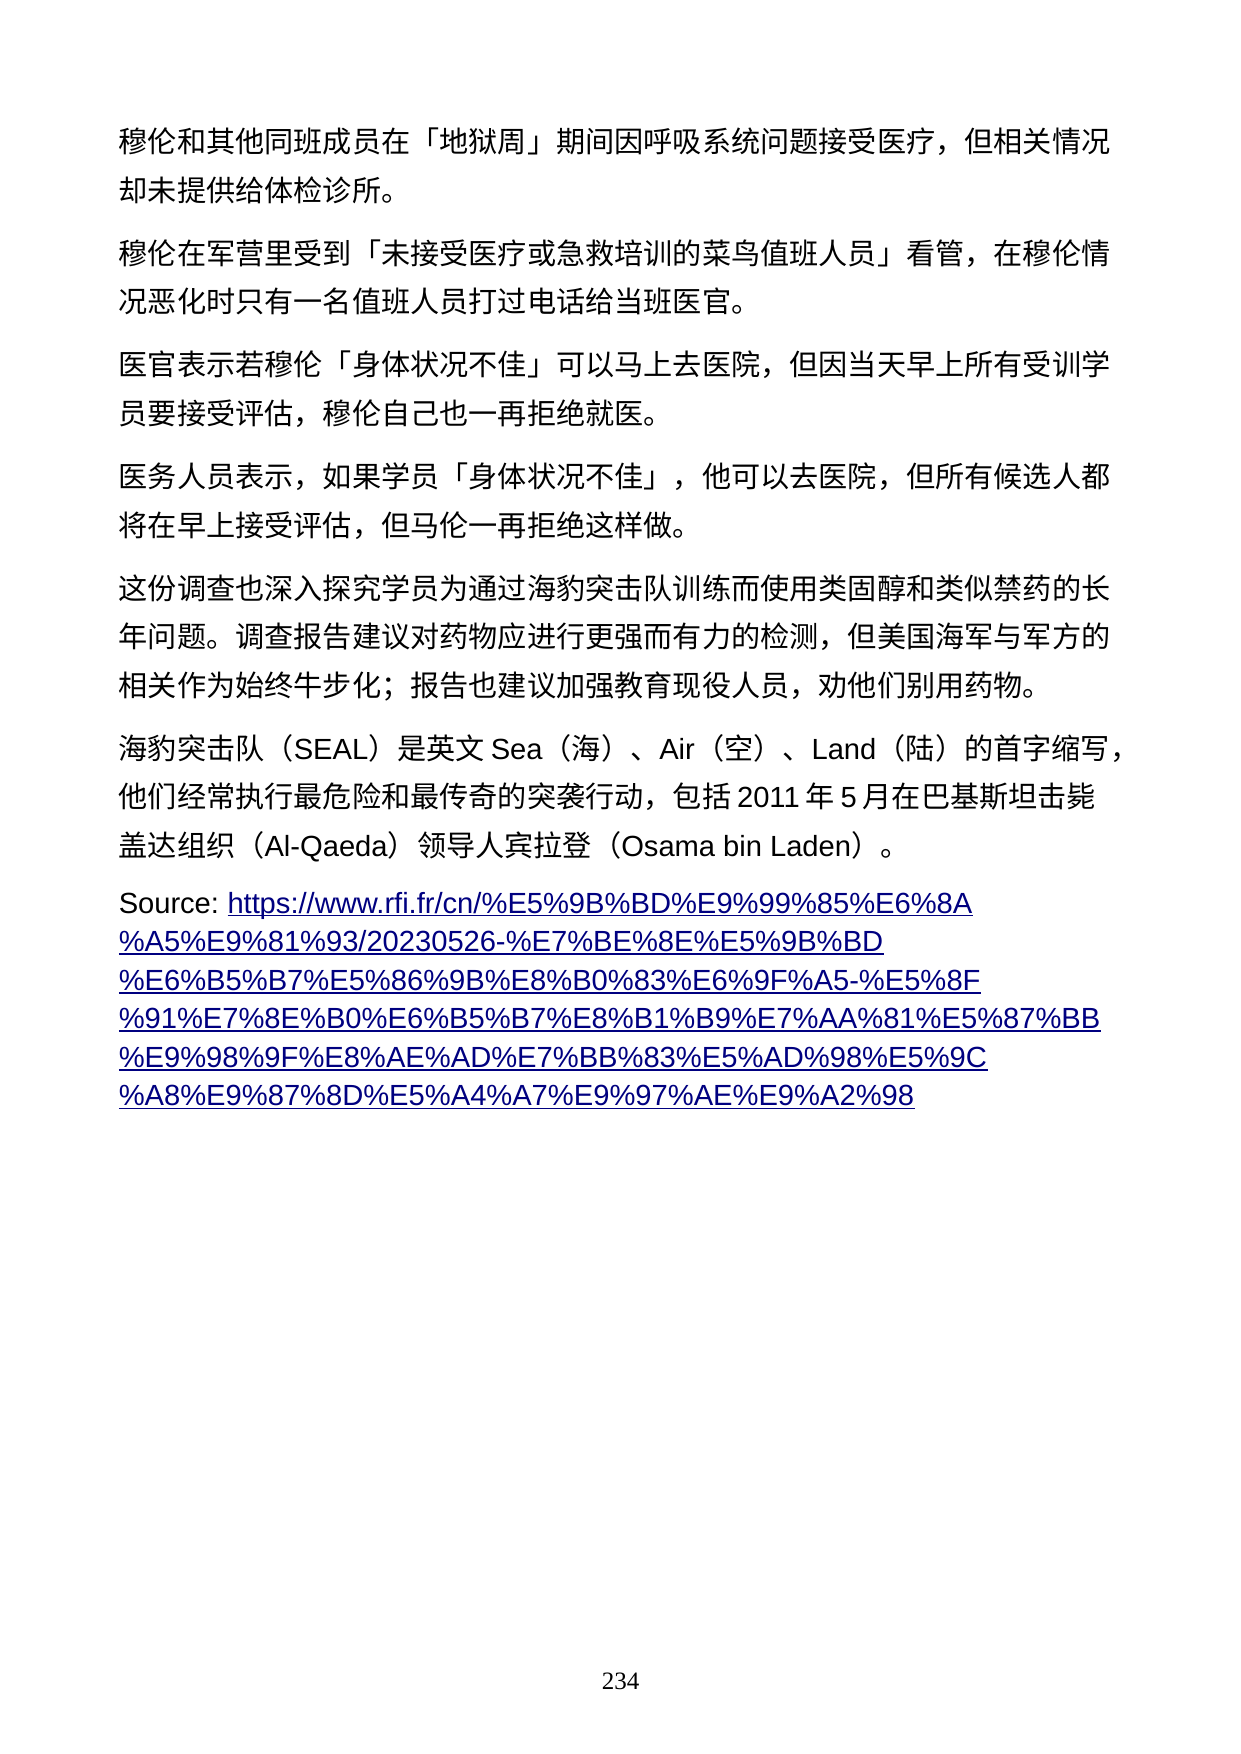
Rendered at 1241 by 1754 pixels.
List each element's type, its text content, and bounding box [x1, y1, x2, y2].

text 医务人员表示，如果学员「身体状况不佳」，他可以去医院，但所有候选人都将在早上接受评估，但马伦一再拒绝这样做。 [118, 453, 1122, 544]
text 医官表示若穆伦「身体状况不佳」可以马上去医院，但因当天早上所有受训学员要接受评估，穆伦自己也一再拒绝就医。 [118, 342, 1122, 433]
text Source: https://www.rfi.fr/cn/%E5%9B%BD%E9%99%85%E6%8A%A5%E9%81%93/20230526-%E7%BE%8E%E5%9B%BD%E6%B5%B7%E5%86%9B%E8%B0%83%E6%9F%A5-%E5%8F%91%E7%8E%B0%E6%B5%B7%E8%B1%B9%E7%AA%81%E5%87%BB%E9%98%9F%E8%AE%AD%E7%BB%83%E5%AD%98%E5%9C%A8%E9%87%8D%E5%A4%A7%E9%97%AE%E9%A2%98 [118, 886, 1122, 1112]
text 这份调查也深入探究学员为通过海豹突击队训练而使用类固醇和类似禁药的长年问题。调查报告建议对药物应进行更强而有力的检测，但美国海军与军方的相关作为始终牛步化；报告也建议加强教育现役人员，劝他们别用药物。 [118, 565, 1122, 704]
text 海豹突击队（SEAL）是英文Sea（海）、Air（空）、Land（陆）的首字缩写，他们经常执行最危险和最传奇的突袭行动，包括2011年5月在巴基斯坦击毙盖达组织（Al-Qaeda）领导人宾拉登（Osama bin Laden）。 [118, 725, 1122, 865]
text 穆伦在军营里受到「未接受医疗或急救培训的菜鸟值班人员」看管，在穆伦情况恶化时只有一名值班人员打过电话给当班医官。 [118, 230, 1122, 321]
text 穆伦和其他同班成员在「地狱周」期间因呼吸系统问题接受医疗，但相关情况却未提供给体检诊所。 [118, 118, 1122, 209]
